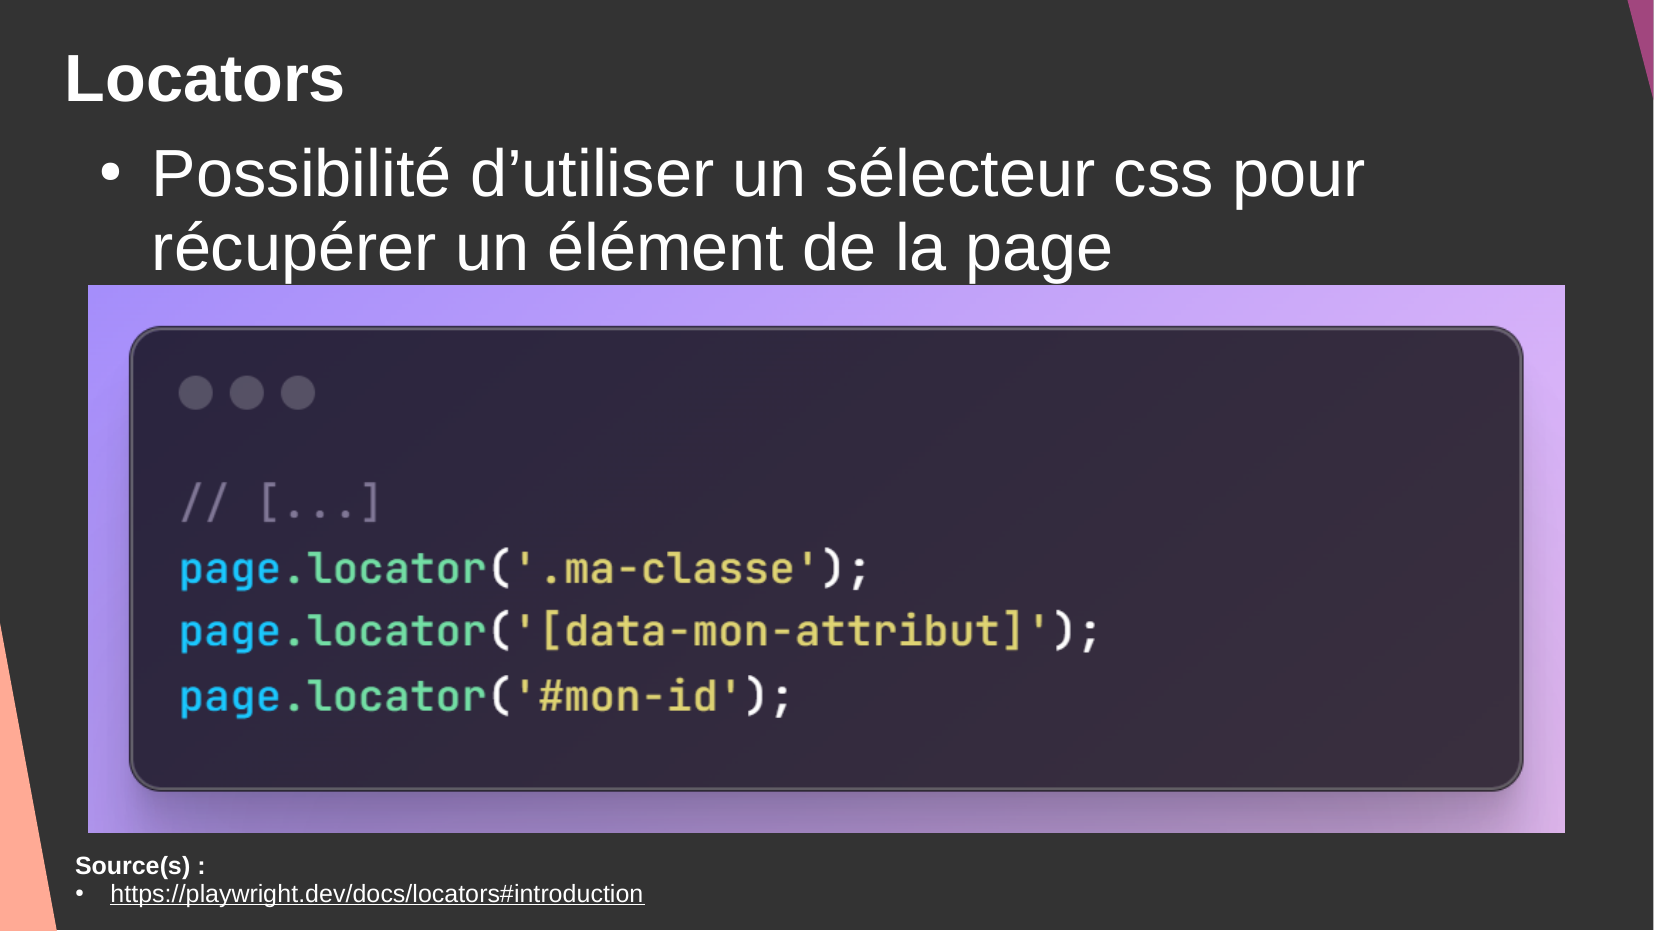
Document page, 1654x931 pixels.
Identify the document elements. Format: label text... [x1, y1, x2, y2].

text_box Source(s) : https://playwright.dev/docs/locators#introduction [60, 821, 1546, 916]
picture [88, 285, 1565, 833]
text_box [0, 622, 57, 931]
title Locators [64, 40, 1635, 116]
text_box [1627, 0, 1654, 103]
list Possibilité d’utiliser un sélecteur css pour récupérer un élément de la page [80, 135, 1620, 296]
